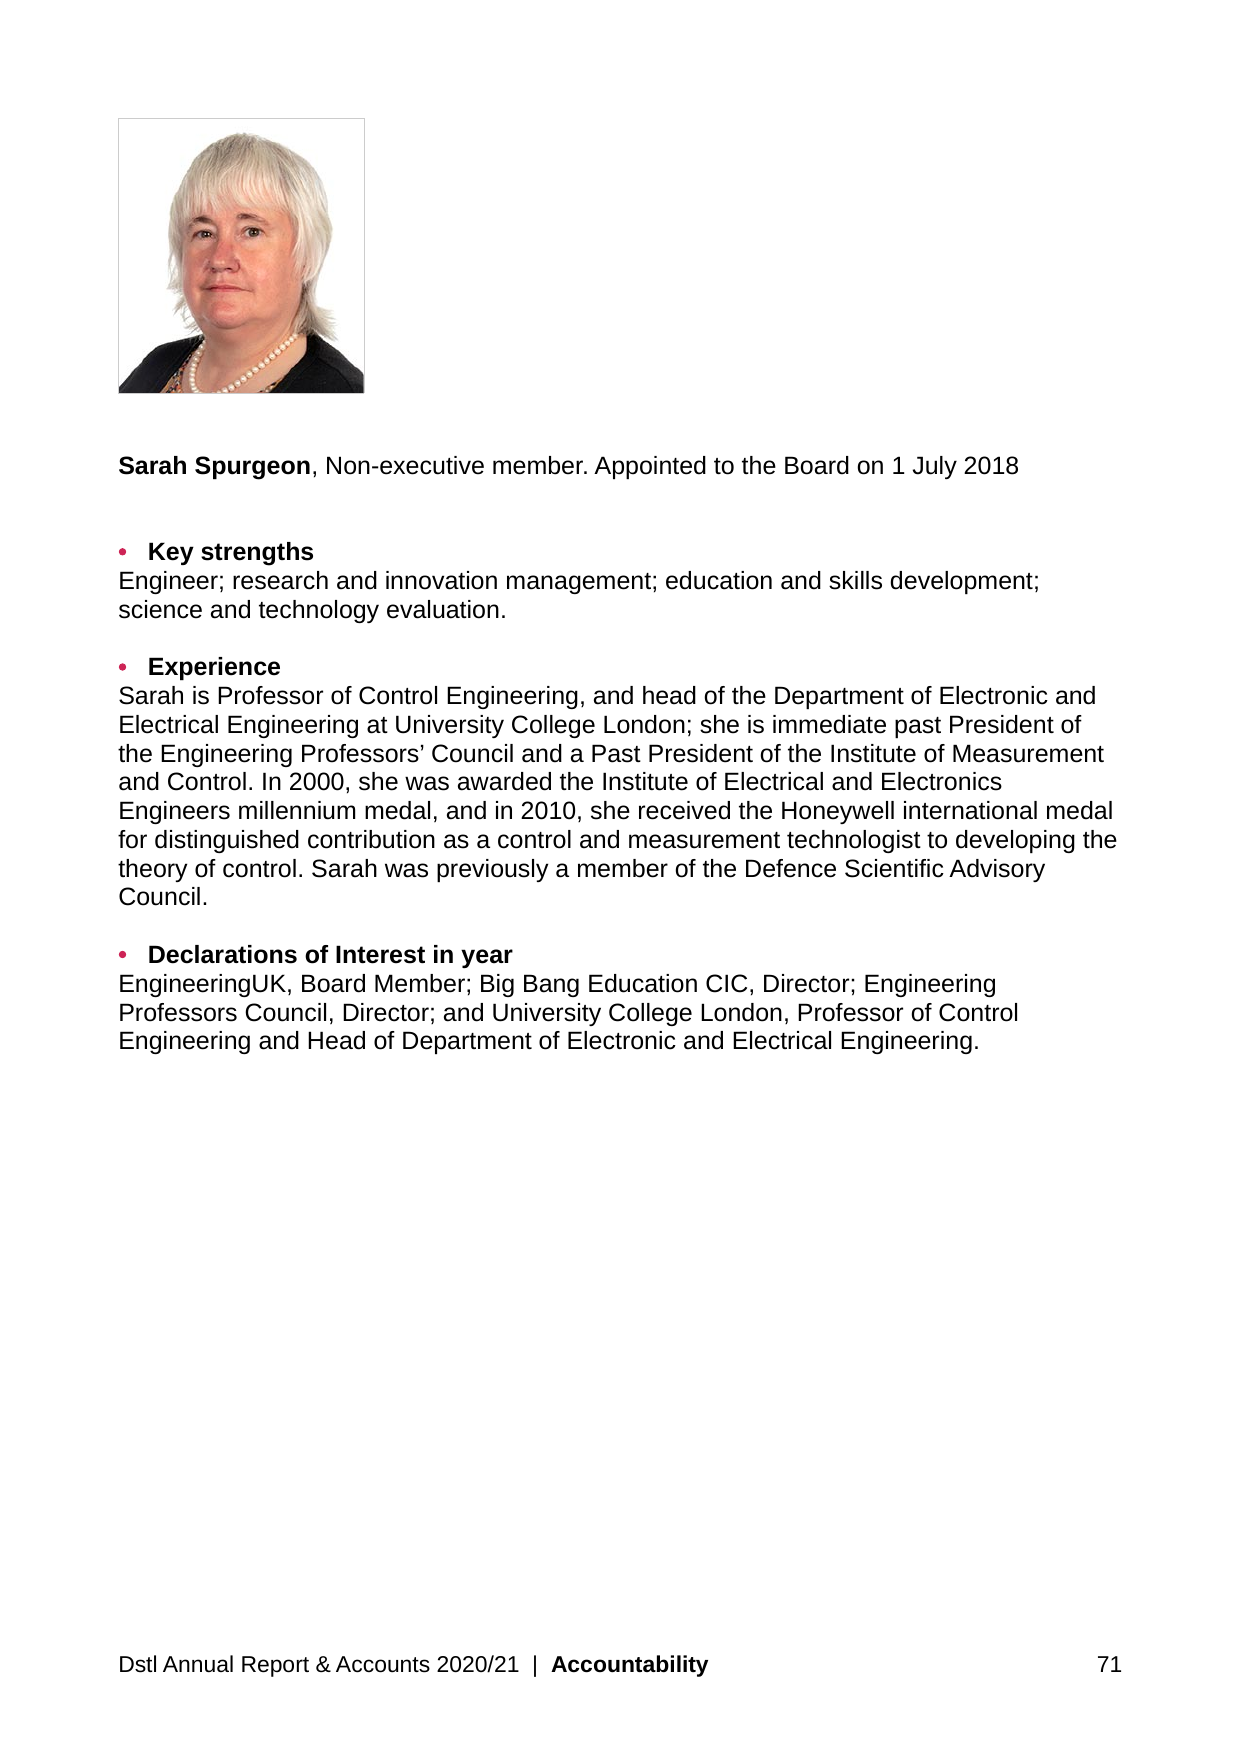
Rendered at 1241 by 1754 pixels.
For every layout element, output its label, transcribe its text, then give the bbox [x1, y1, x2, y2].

text Engineer; research and innovation management; education and skills development; science and technology evaluation. [118, 566, 1122, 623]
text EngineeringUK, Board Member; Big Bang Education CIC, Director; Engineering Professors Council, Director; and University College London, Professor of Control Engineering and Head of Department of Electronic and Electrical Engineering. [118, 969, 1122, 1055]
list Experience [118, 652, 1122, 681]
list Key strengths [118, 537, 1122, 566]
list Declarations of Interest in year [118, 940, 1122, 969]
text Sarah Spurgeon, Non-executive member. Appointed to the Board on 1 July 2018 [118, 451, 1122, 480]
text Sarah is Professor of Control Engineering, and head of the Department of Electronic and Electrical Engineering at University College London; she is immediate past President of the Engineering Professors’ Council and a Past President of the Institute of Measurement and Control. In 2000, she was awarded the Institute of Electrical and Electronics Engineers millennium medal, and in 2010, she received the Honeywell international medal for distinguished contribution as a control and measurement technologist to developing the theory of control. Sarah was previously a member of the Defence Scientific Advisory Council. [118, 681, 1122, 911]
